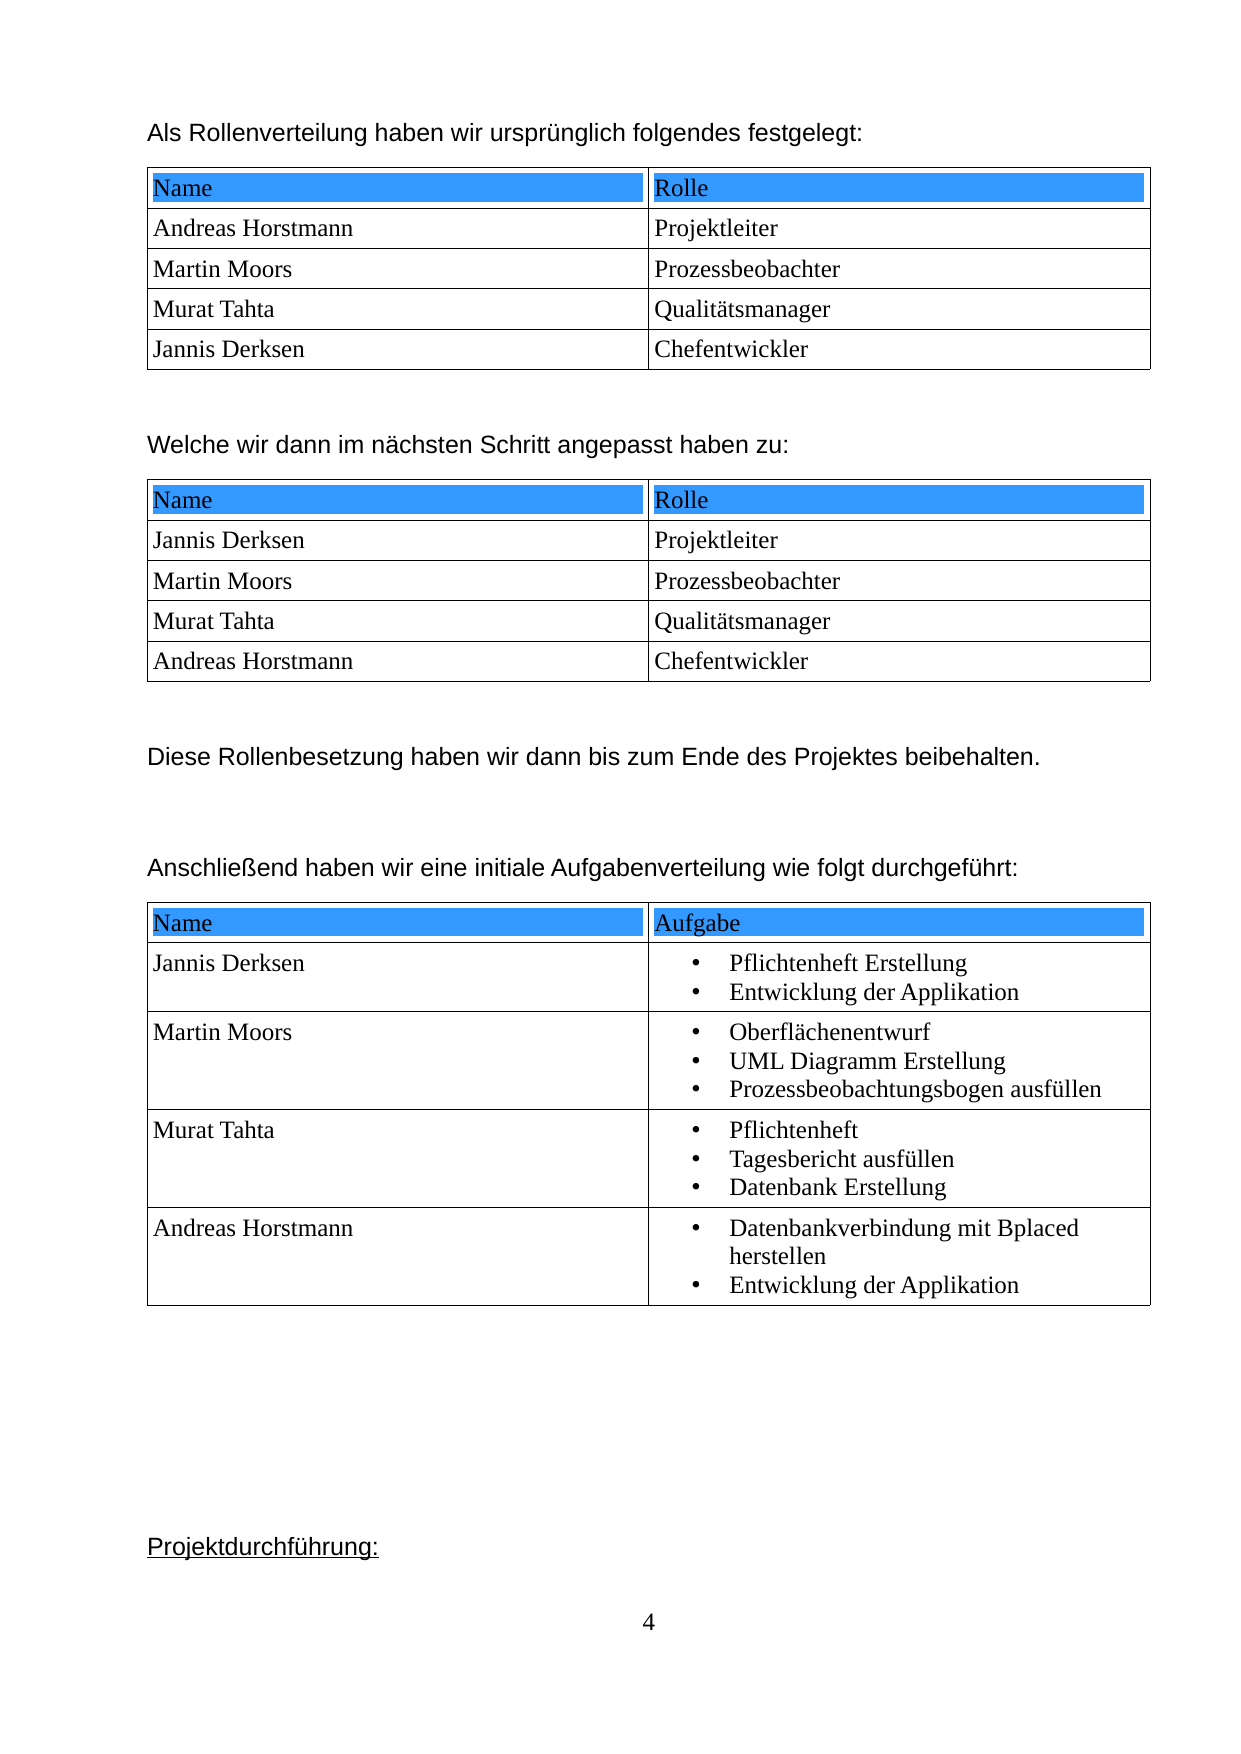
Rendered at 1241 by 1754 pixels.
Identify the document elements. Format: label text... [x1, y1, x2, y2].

table_cell Qualitätsmanager [649, 601, 1150, 641]
table_cell Oberflächenentwurf UML Diagramm Erstellung Prozessbeobachtungsbogen ausfüllen [649, 1012, 1150, 1109]
table_cell Chefentwickler [649, 330, 1150, 369]
table_header Name [148, 903, 648, 942]
table_header Name [148, 480, 648, 520]
text Welche wir dann im nächsten Schritt angepasst haben zu: [147, 430, 1150, 459]
table_cell Chefentwickler [649, 642, 1150, 681]
table_cell Jannis Derksen [148, 521, 648, 560]
text Diese Rollenbesetzung haben wir dann bis zum Ende des Projektes beibehalten. [147, 742, 1150, 771]
table_cell Andreas Horstmann [148, 642, 648, 681]
table_cell Andreas Horstmann [148, 1208, 648, 1305]
table_cell Martin Moors [148, 249, 648, 288]
table_header Aufgabe [649, 903, 1150, 942]
table_header Rolle [649, 168, 1150, 208]
text Projektdurchführung: [147, 1532, 1150, 1560]
text Anschließend haben wir eine initiale Aufgabenverteilung wie folgt durchgeführt: [147, 853, 1150, 881]
table_cell Andreas Horstmann [148, 209, 648, 248]
table_cell Projektleiter [649, 521, 1150, 560]
table_cell Prozessbeobachter [649, 561, 1150, 600]
table_cell Projektleiter [649, 209, 1150, 248]
text Als Rollenverteilung haben wir ursprünglich folgendes festgelegt: [147, 118, 1150, 147]
table_cell Pflichtenheft Erstellung Entwicklung der Applikation [649, 943, 1150, 1011]
table_cell Murat Tahta [148, 601, 648, 641]
table_cell Martin Moors [148, 561, 648, 600]
table_cell Murat Tahta [148, 1110, 648, 1207]
table_cell Martin Moors [148, 1012, 648, 1109]
table_cell Murat Tahta [148, 289, 648, 328]
table_cell Prozessbeobachter [649, 249, 1150, 288]
table_header Rolle [649, 480, 1150, 520]
table_cell Pflichtenheft Tagesbericht ausfüllen Datenbank Erstellung [649, 1110, 1150, 1207]
table_cell Jannis Derksen [148, 330, 648, 369]
table_header Name [148, 168, 648, 208]
table_cell Jannis Derksen [148, 943, 648, 1011]
table_cell Datenbankverbindung mit Bplaced herstellen Entwicklung der Applikation [649, 1208, 1150, 1305]
table_cell Qualitätsmanager [649, 289, 1150, 328]
